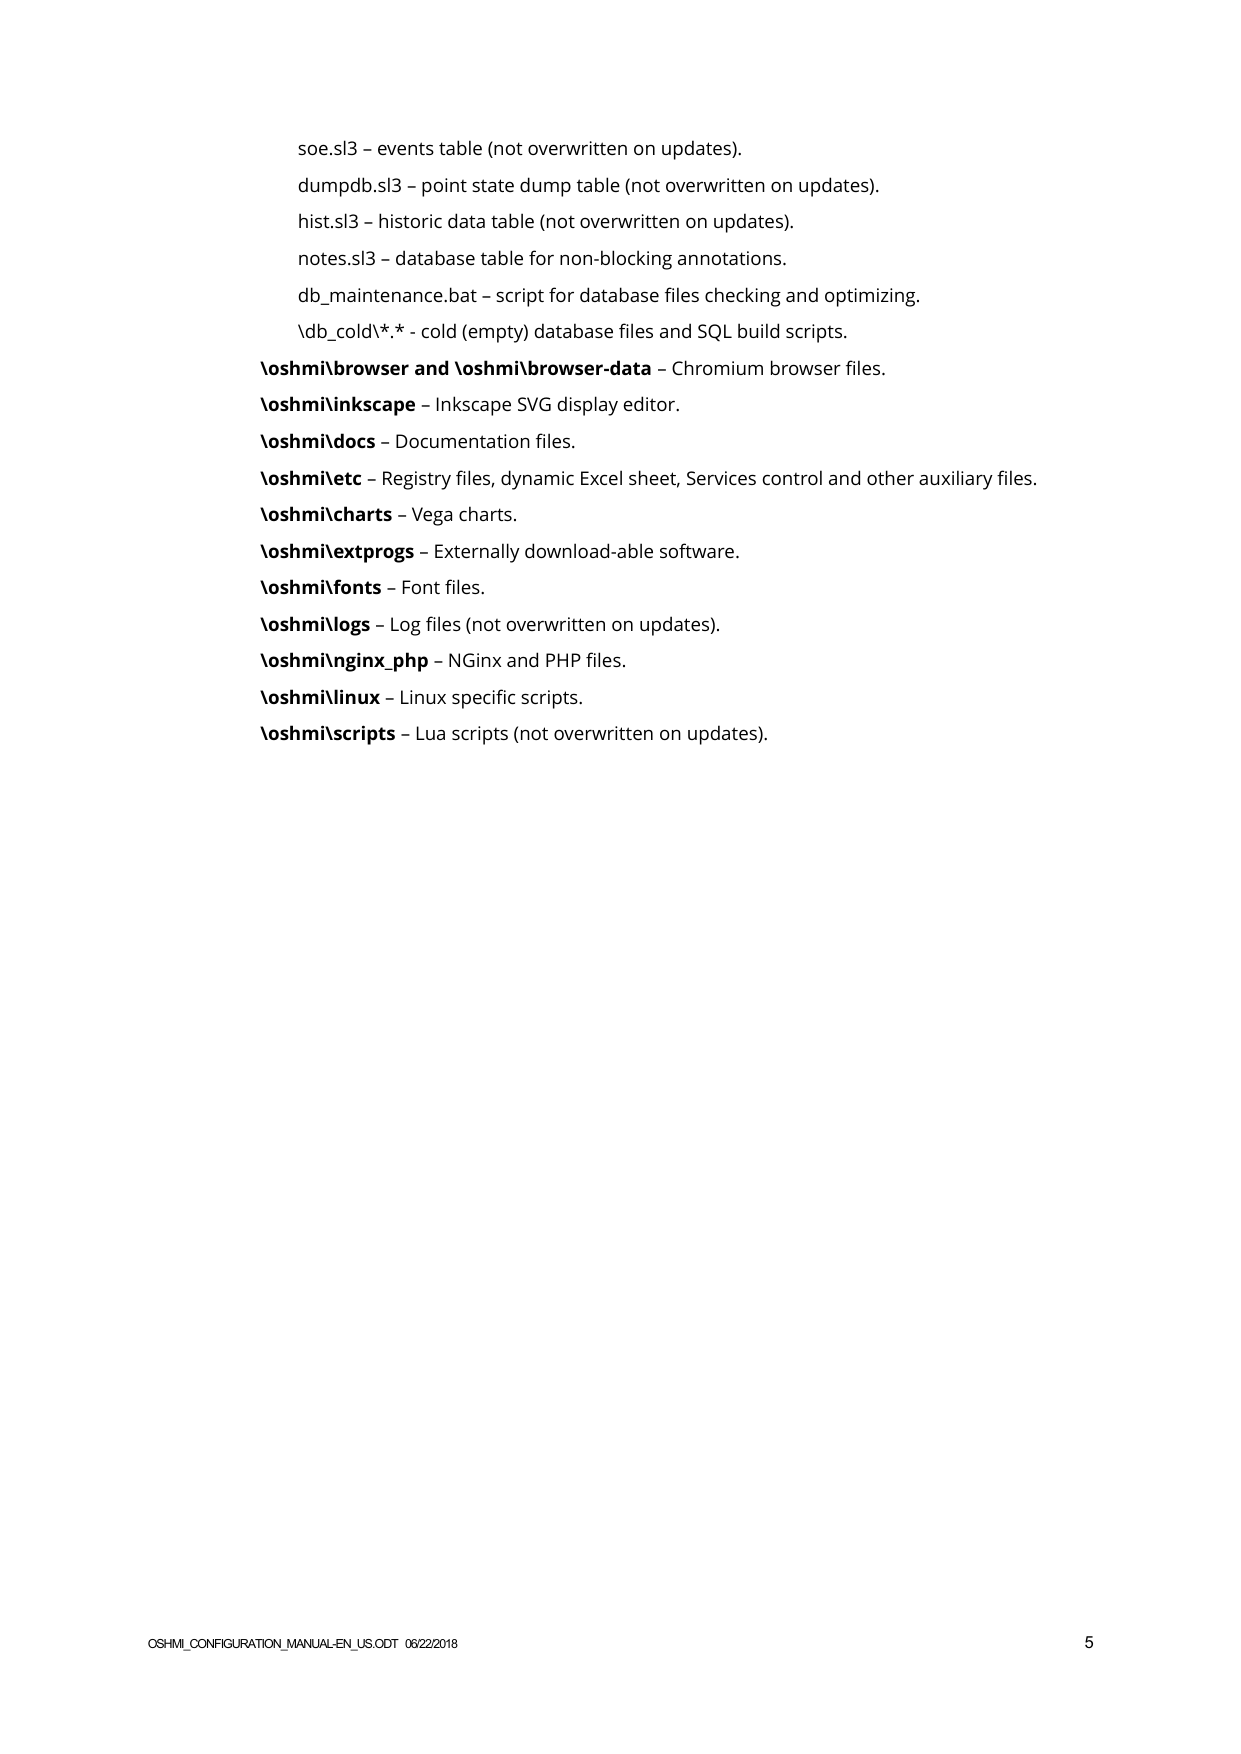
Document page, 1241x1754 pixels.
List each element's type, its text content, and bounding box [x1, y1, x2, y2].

text \oshmi\docs – Documentation files. [260, 428, 1093, 454]
text soe.sl3 – events table (not overwritten on updates). [260, 136, 1093, 161]
text \oshmi\scripts – Lua scripts (not overwritten on updates). [260, 721, 1093, 746]
text notes.sl3 – database table for non-blocking annotations. [148, 246, 1093, 271]
text \oshmi\linux – Linux specific scripts. [260, 684, 1093, 710]
text \oshmi\etc – Registry files, dynamic Excel sheet, Services control and other auxiliary files. [260, 465, 1093, 490]
text \oshmi\logs – Log files (not overwritten on updates). [260, 611, 1093, 637]
text hist.sl3 – historic data table (not overwritten on updates). [260, 209, 1093, 234]
text \oshmi\charts – Vega charts. [260, 501, 1093, 527]
text \oshmi\inkscape – Inkscape SVG display editor. [260, 392, 1093, 417]
text db_maintenance.bat – script for database files checking and optimizing. [148, 282, 1093, 308]
text dumpdb.sl3 – point state dump table (not overwritten on updates). [260, 172, 1093, 198]
text \oshmi\nginx_php – NGinx and PHP files. [260, 648, 1093, 673]
text \oshmi\extprogs – Externally download-able software. [260, 538, 1093, 563]
text \oshmi\fonts – Font files. [260, 574, 1093, 600]
text \oshmi\browser and \oshmi\browser-data – Chromium browser files. [260, 355, 1093, 381]
text \db_cold\*.* - cold (empty) database files and SQL build scripts. [260, 319, 1093, 344]
